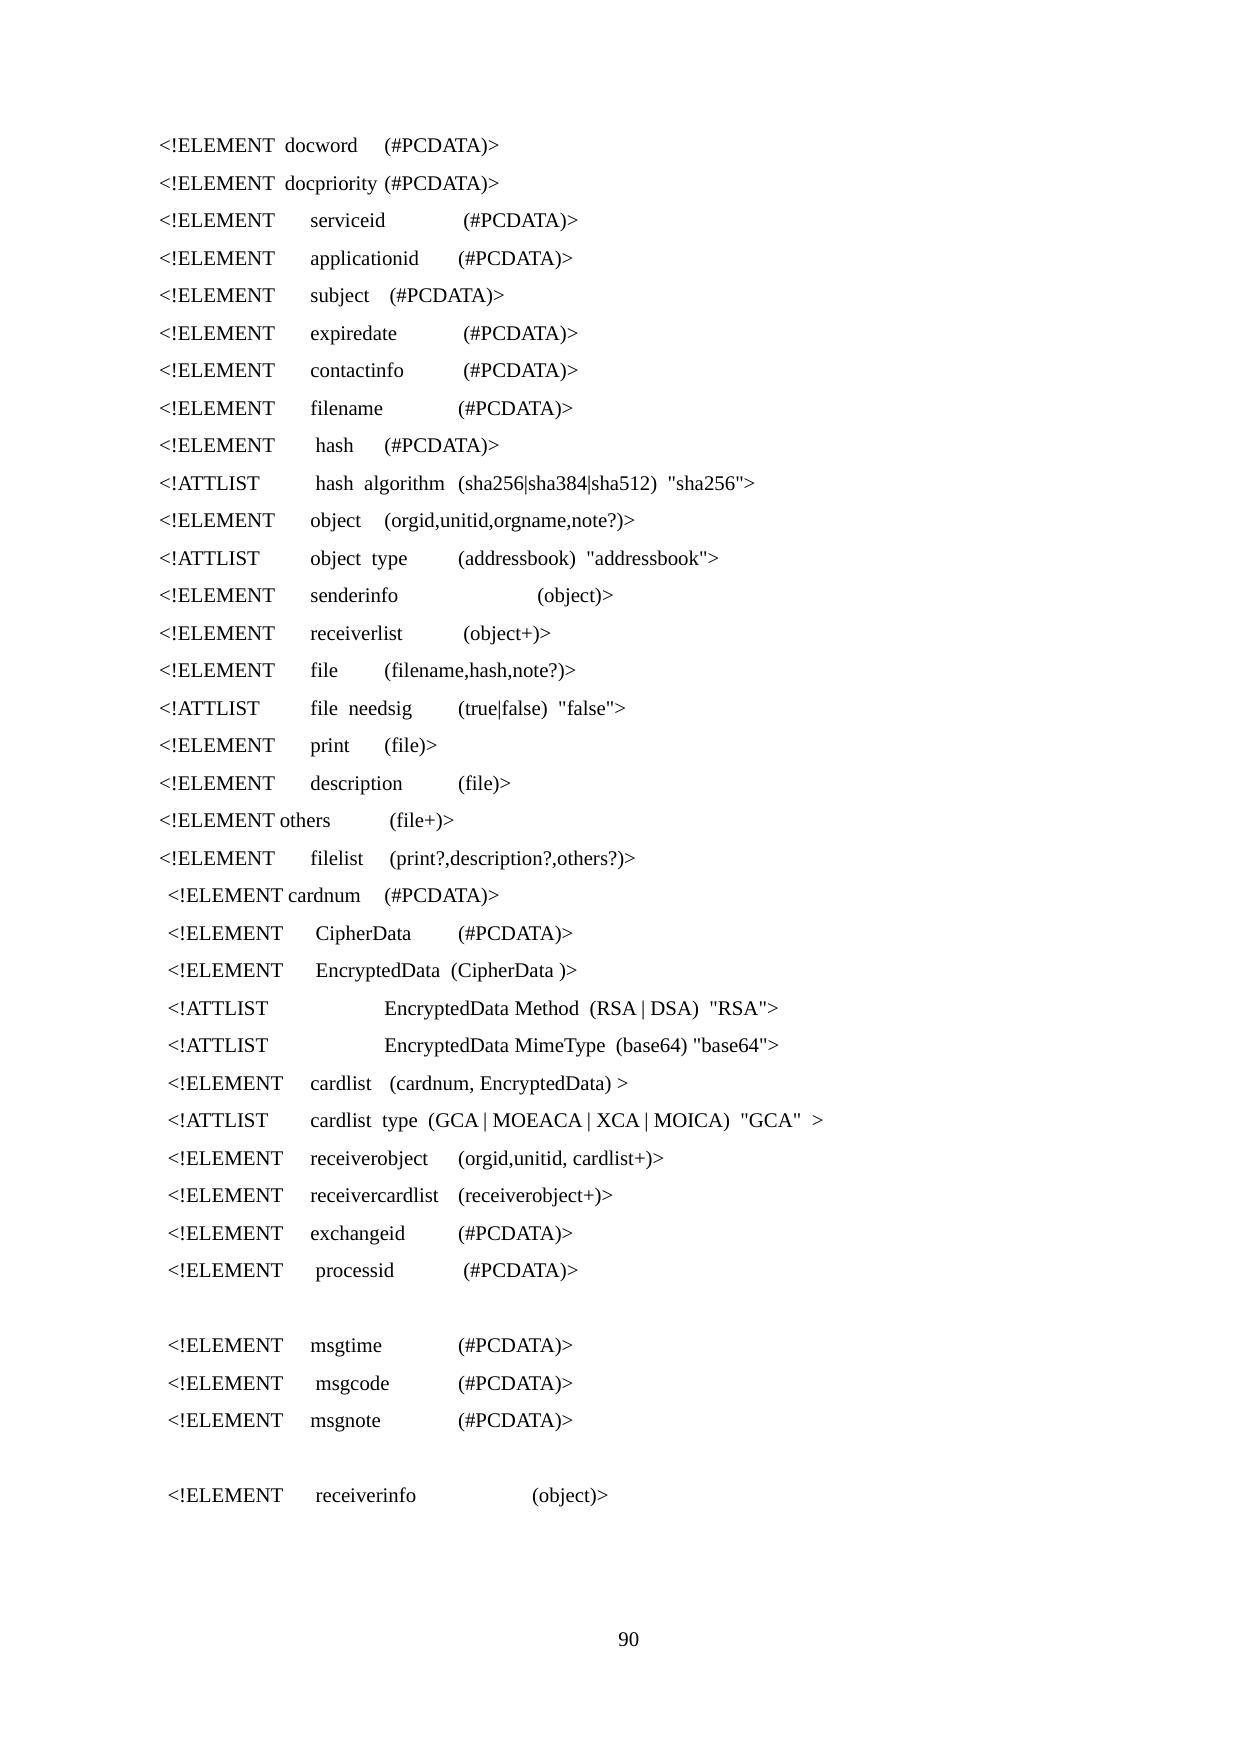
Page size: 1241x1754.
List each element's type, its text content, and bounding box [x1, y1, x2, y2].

text <!ELEMENT print (file)> [159, 727, 1094, 764]
text <!ELEMENT filelist (print?,description?,others?)> [159, 839, 1094, 877]
text <!ATTLIST hash algorithm (sha256|sha384|sha512) "sha256"> [159, 464, 1094, 502]
text <!ELEMENT receivercardlist (receiverobject+)> [162, 1177, 1094, 1214]
text <!ELEMENT file (filename,hash,note?)> [159, 652, 1094, 689]
text <!ELEMENT receiverlist (object+)> [159, 614, 1094, 652]
text <!ELEMENT subject (#PCDATA)> [159, 277, 1094, 314]
text <!ELEMENT msgtime (#PCDATA)> [162, 1327, 1094, 1364]
text <!ELEMENT receiverobject (orgid,unitid, cardlist+)> [162, 1139, 1094, 1177]
text <!ELEMENT expiredate (#PCDATA)> [159, 314, 1094, 352]
text <!ELEMENT receiverinfo (object)> [162, 1477, 1094, 1514]
text <!ELEMENT cardlist (cardnum, EncryptedData) > [162, 1064, 1094, 1102]
text <!ATTLIST EncryptedData Method (RSA | DSA) "RSA"> [162, 989, 1094, 1027]
text <!ELEMENT EncryptedData (CipherData )> [162, 952, 1094, 989]
text <!ELEMENT CipherData (#PCDATA)> [162, 914, 1094, 952]
text <!ELEMENT contactinfo (#PCDATA)> [159, 352, 1094, 389]
text <!ELEMENT description (file)> [159, 764, 1094, 802]
text <!ELEMENT docpriority (#PCDATA)> [159, 164, 1094, 202]
text <!ELEMENT hash (#PCDATA)> [159, 427, 1094, 464]
text <!ELEMENT object (orgid,unitid,orgname,note?)> [159, 502, 1094, 539]
text <!ELEMENT msgcode (#PCDATA)> [162, 1364, 1094, 1402]
text <!ELEMENT processid (#PCDATA)> [162, 1252, 1094, 1289]
text <!ATTLIST object type (addressbook) "addressbook"> [159, 539, 1094, 577]
text <!ELEMENT senderinfo (object)> [159, 577, 1094, 614]
text <!ATTLIST EncryptedData MimeType (base64) "base64"> [162, 1027, 1094, 1064]
text <!ELEMENT docword (#PCDATA)> [159, 127, 1094, 164]
text <!ELEMENT msgnote (#PCDATA)> [162, 1402, 1094, 1439]
text <!ELEMENT others (file+)> [159, 802, 1094, 839]
text <!ELEMENT cardnum (#PCDATA)> [162, 877, 1094, 914]
text <!ELEMENT serviceid (#PCDATA)> [159, 202, 1094, 239]
text <!ATTLIST cardlist type (GCA | MOEACA | XCA | MOICA) "GCA" > [162, 1102, 1094, 1139]
text <!ATTLIST file needsig (true|false) "false"> [159, 689, 1094, 727]
text <!ELEMENT exchangeid (#PCDATA)> [162, 1214, 1094, 1252]
text <!ELEMENT applicationid (#PCDATA)> [159, 239, 1094, 277]
text <!ELEMENT filename (#PCDATA)> [159, 389, 1094, 427]
